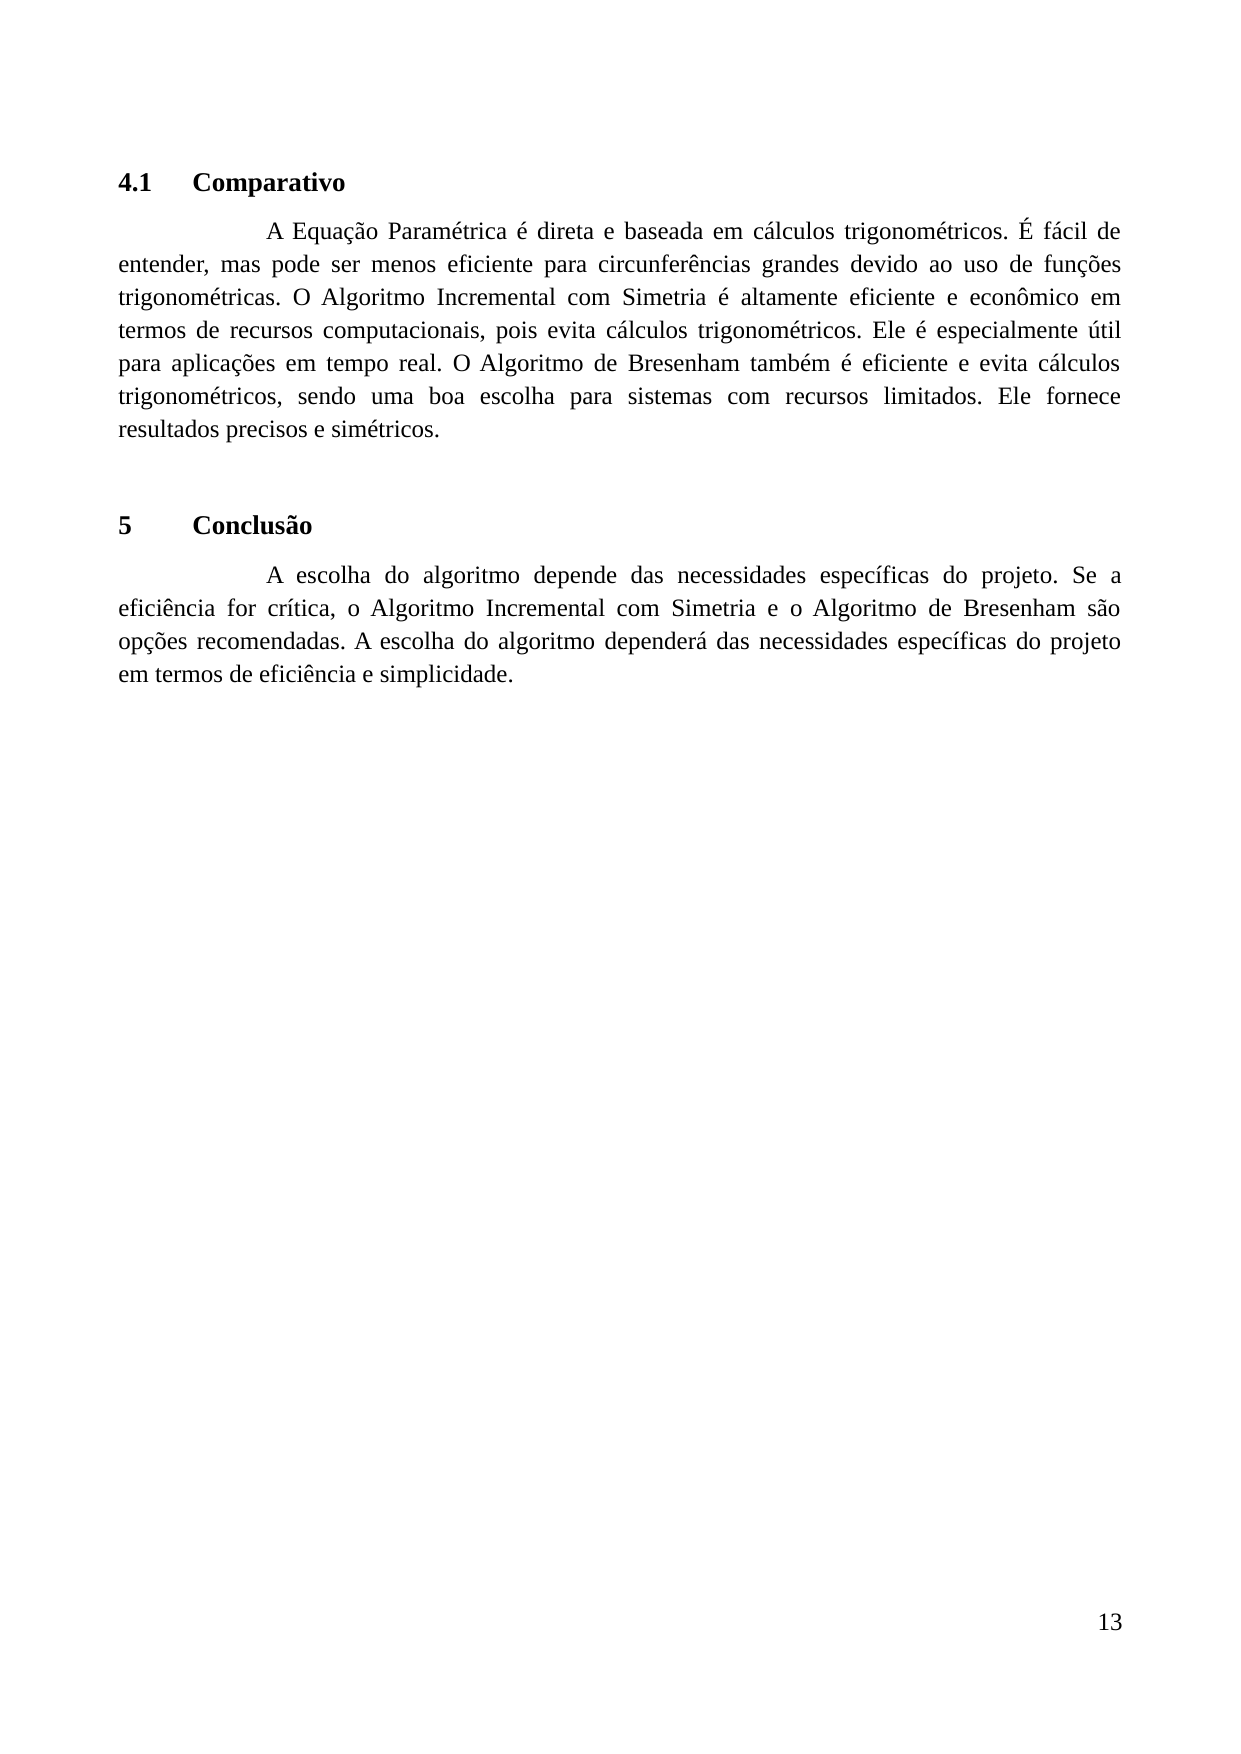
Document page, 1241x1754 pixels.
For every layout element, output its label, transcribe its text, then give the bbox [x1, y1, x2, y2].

text A escolha do algoritmo depende das necessidades específicas do projeto. Se a eficiência for crítica, o Algoritmo Incremental com Simetria e o Algoritmo de Bresenham são opções recomendadas. A escolha do algoritmo dependerá das necessidades específicas do projeto em termos de eficiência e simplicidade. [118, 560, 1122, 687]
text 4.1 Comparativo [118, 166, 1122, 197]
text 5 Conclusão [118, 509, 1122, 541]
text A Equação Paramétrica é direta e baseada em cálculos trigonométricos. É fácil de entender, mas pode ser menos eficiente para circunferências grandes devido ao uso de funções trigonométricas. O Algoritmo Incremental com Simetria é altamente eficiente e econômico em termos de recursos computacionais, pois evita cálculos trigonométricos. Ele é especialmente útil para aplicações em tempo real. O Algoritmo de Bresenham também é eficiente e evita cálculos trigonométricos, sendo uma boa escolha para sistemas com recursos limitados. Ele fornece resultados precisos e simétricos. [118, 216, 1122, 443]
